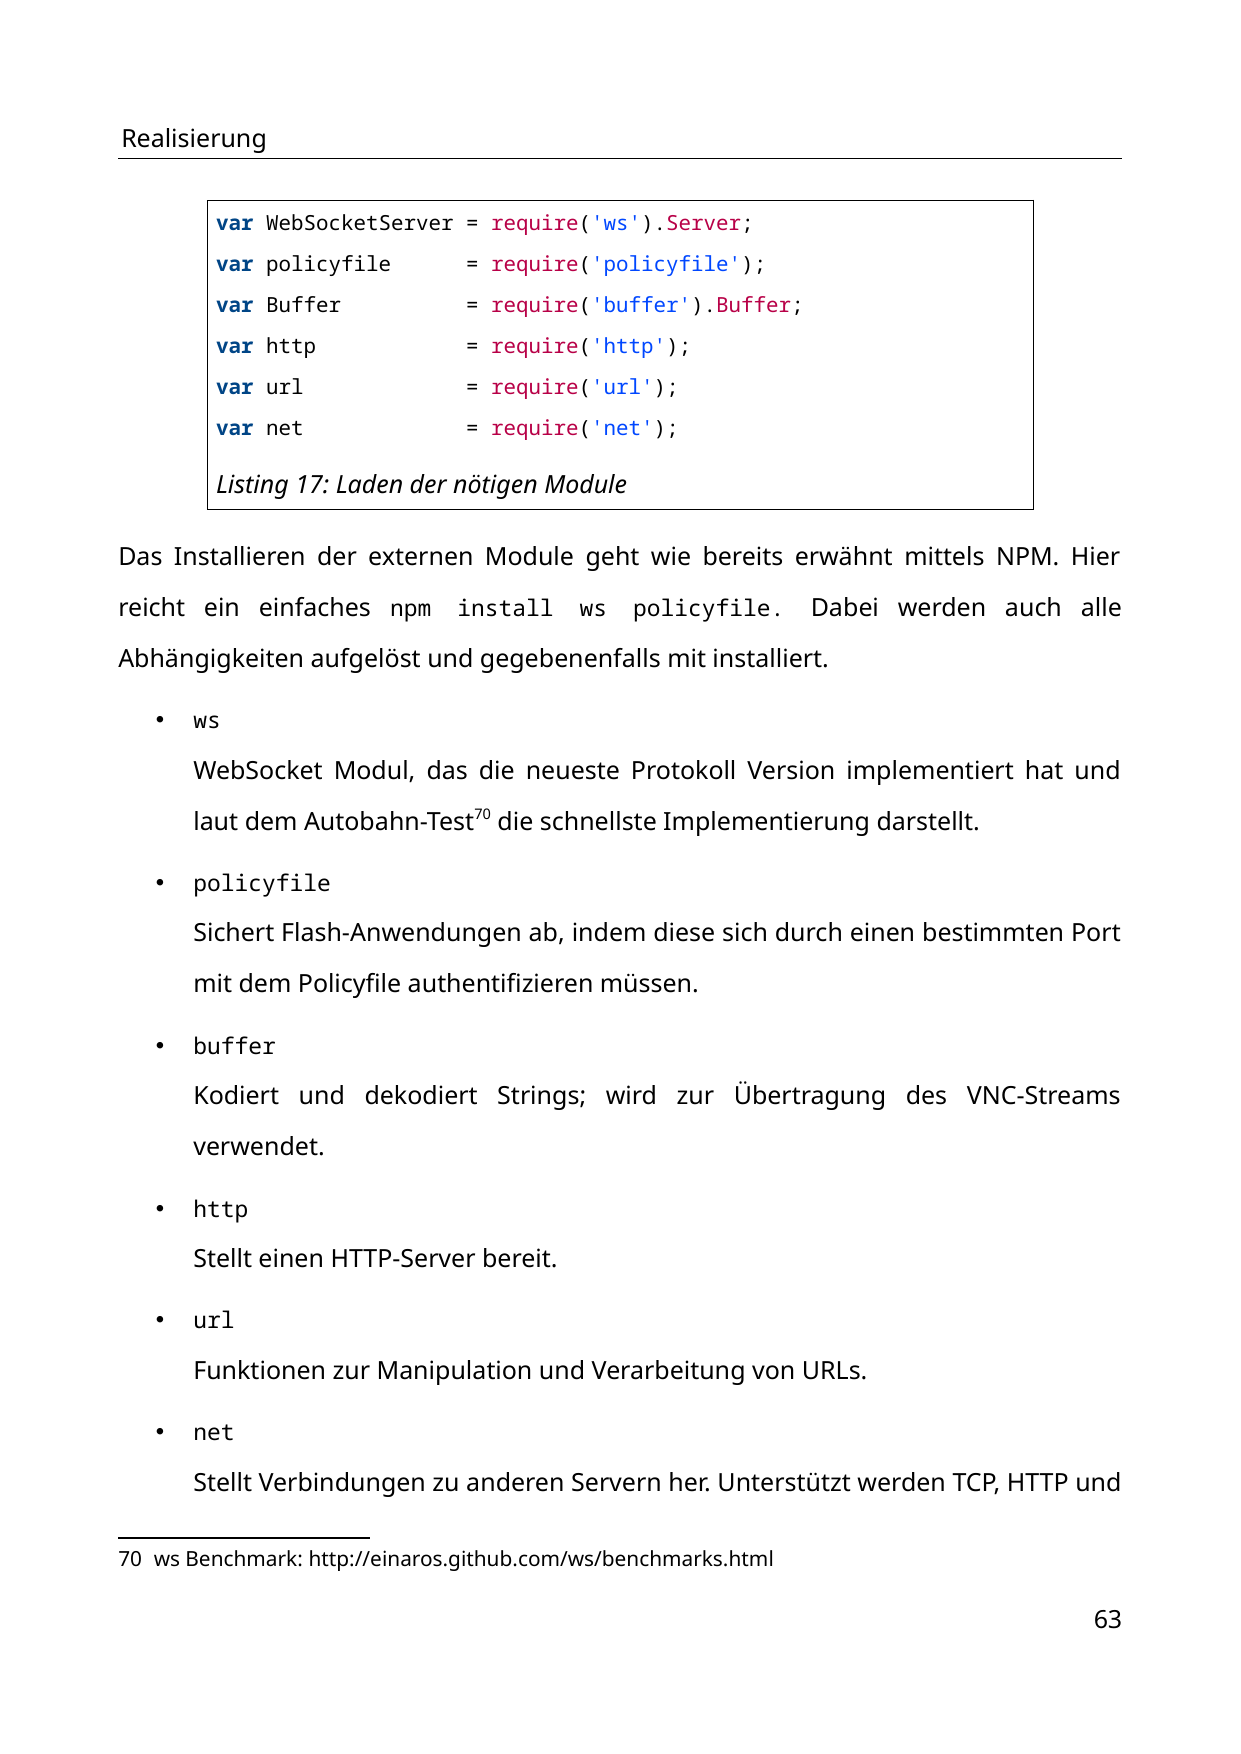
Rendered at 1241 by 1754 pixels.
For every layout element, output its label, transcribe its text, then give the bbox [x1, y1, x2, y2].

list url Funktionen zur Manipulation und Verarbeitung von URLs. [156, 1304, 1122, 1387]
text var http = require('http'); [216, 331, 1024, 360]
list ws Benchmark: http://einaros.github.com/ws/benchmarks.html [118, 1544, 1122, 1572]
list http Stellt einen HTTP-Server bereit. [156, 1192, 1122, 1275]
text var net = require('net'); [216, 413, 1024, 442]
text var policyfile = require('policyfile'); [216, 249, 1024, 278]
text var url = require('url'); [216, 372, 1024, 401]
text var Buffer = require('buffer').Buffer; [216, 290, 1024, 319]
text var WebSocketServer = require('ws').Server; [216, 208, 1024, 237]
list ws WebSocket Modul, das die neueste Protokoll Version implementiert hat und laut dem Autobahn-Test die schnellste Implementierung darstellt. [156, 704, 1122, 837]
text Das Installieren der externen Module geht wie bereits erwähnt mittels NPM. Hier reicht ein einfaches npm install ws policyfile. Dabei werden auch alle Abhängigkeiten aufgelöst und gegebenenfalls mit installiert. [118, 188, 1122, 674]
list buffer Kodiert und dekodiert Strings; wird zur Übertragung des VNC-Streams verwendet. [156, 1030, 1122, 1163]
list Listing 17: Laden der nötigen Module [216, 467, 1024, 501]
list net Stellt Verbindungen zu anderen Servern her. Unterstützt werden TCP, HTTP und [156, 1416, 1122, 1498]
list policyfile Sichert Flash-Anwendungen ab, indem diese sich durch einen bestimmten Port mit dem Policyfile authentifizieren müssen. [156, 867, 1122, 1000]
